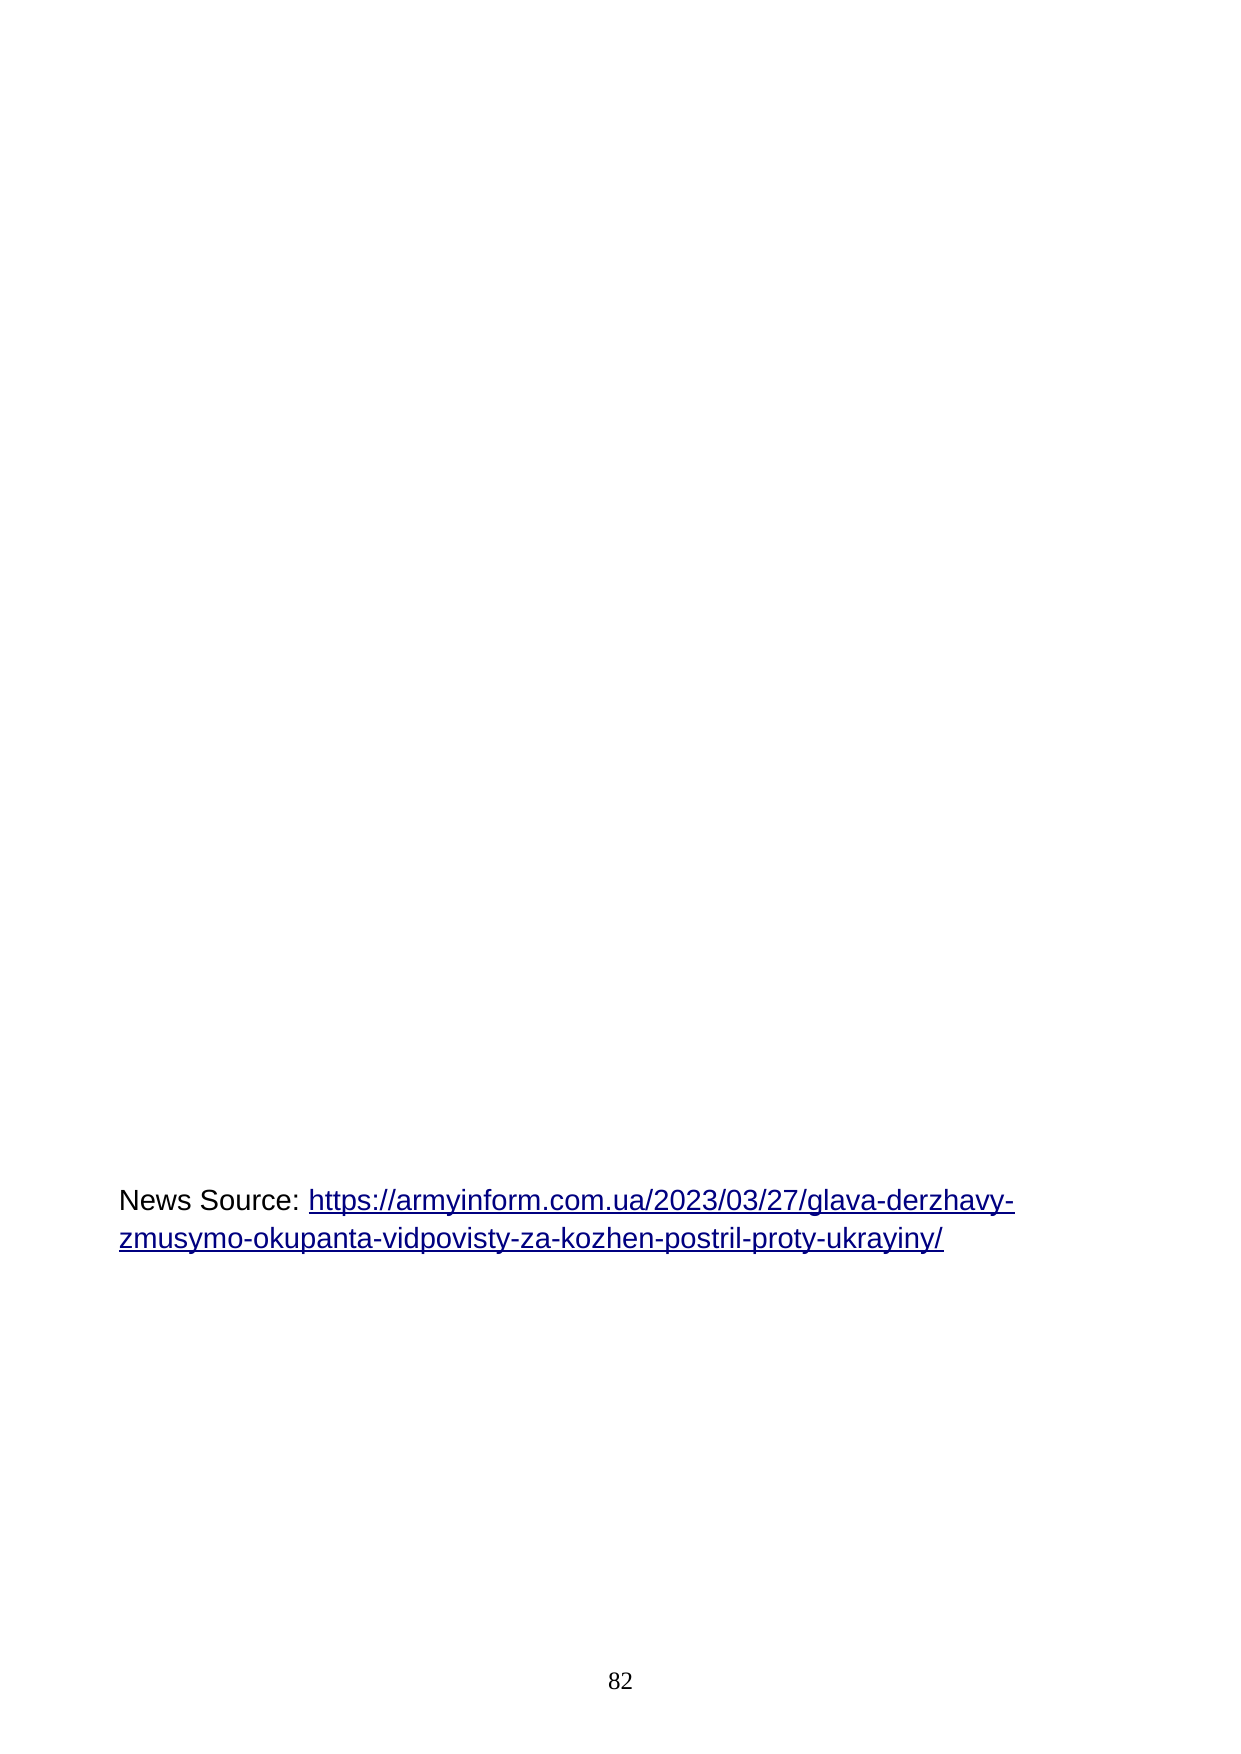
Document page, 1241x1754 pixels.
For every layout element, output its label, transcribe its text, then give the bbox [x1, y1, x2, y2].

text News Source: https://armyinform.com.ua/2023/03/27/glava-derzhavy-zmusymo-okupanta-vidpovisty-za-kozhen-postril-proty-ukrayiny/ [118, 1183, 1122, 1255]
